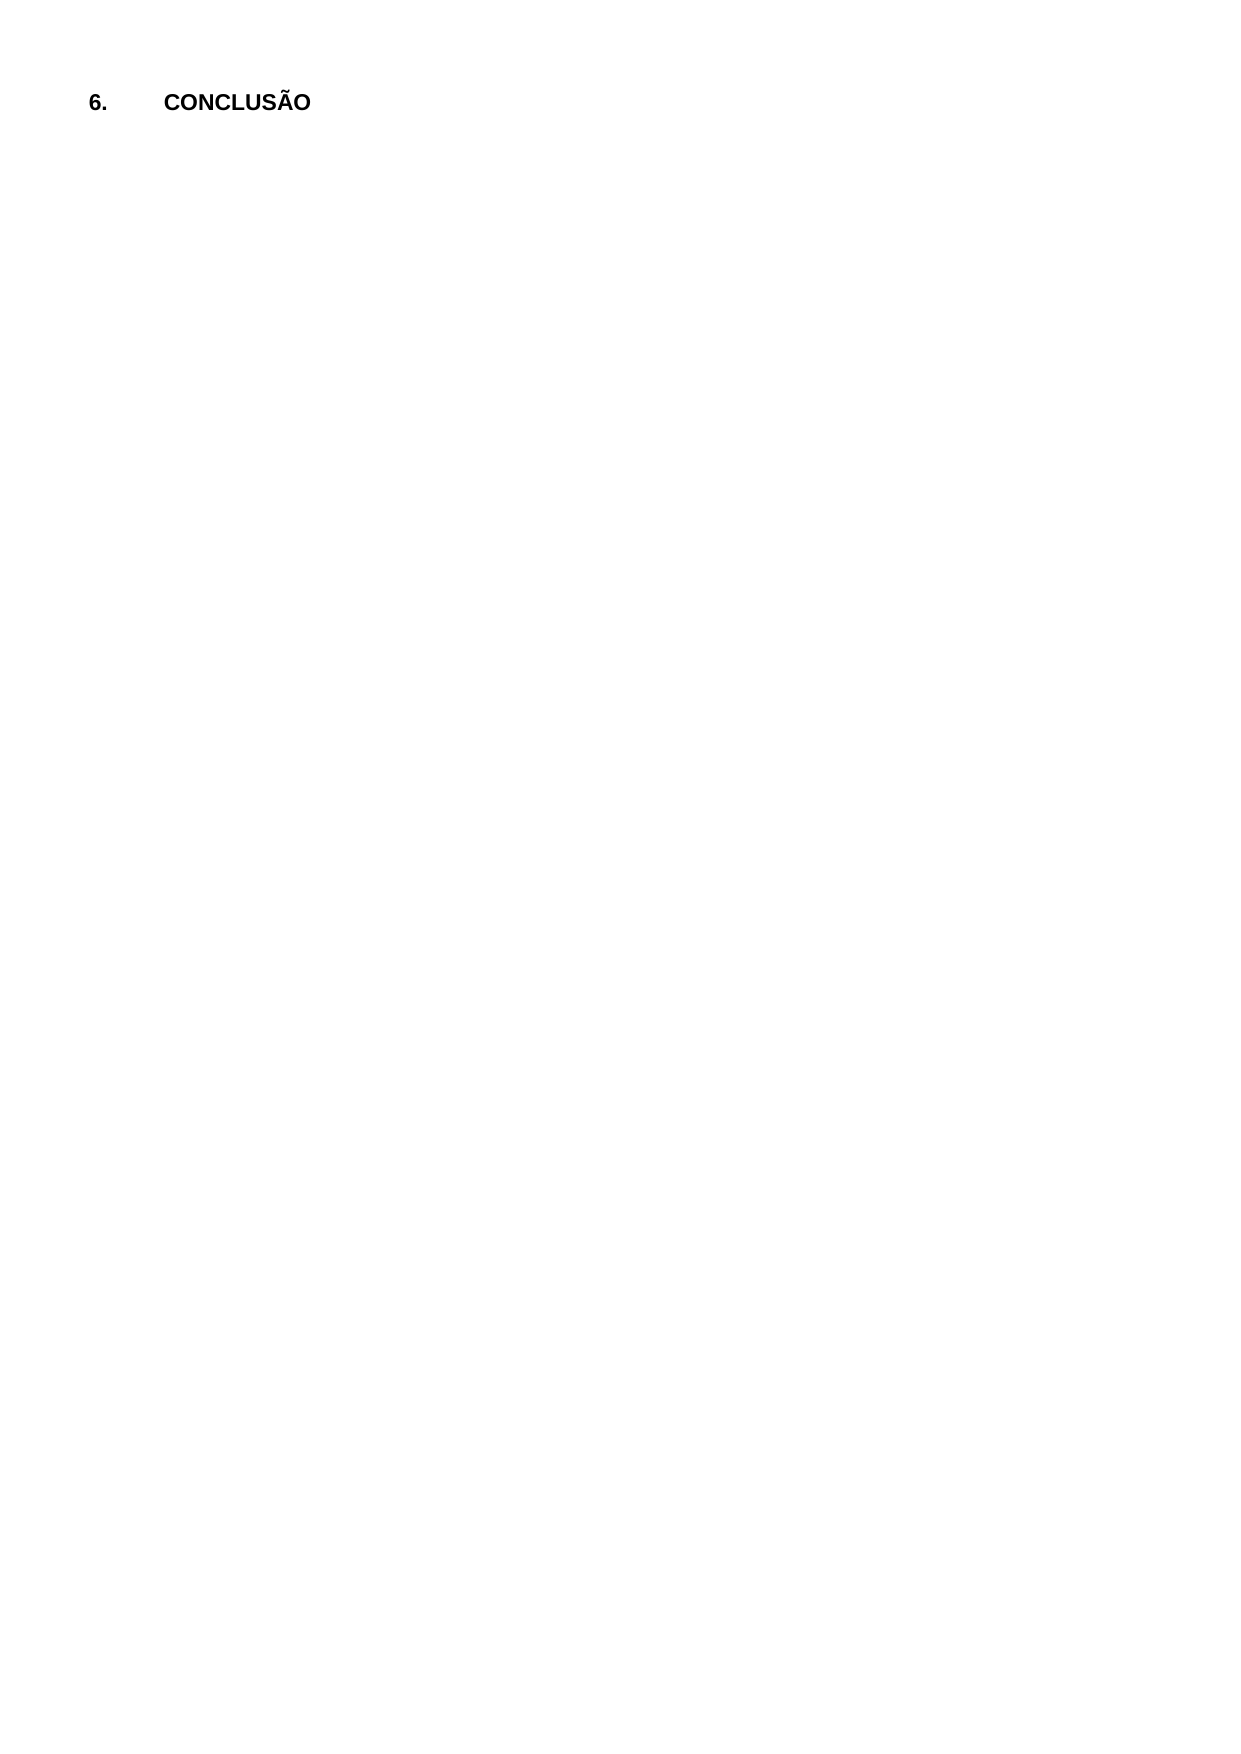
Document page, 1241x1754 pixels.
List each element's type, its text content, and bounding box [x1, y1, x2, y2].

list CONCLUSÃO [88, 88, 1152, 115]
